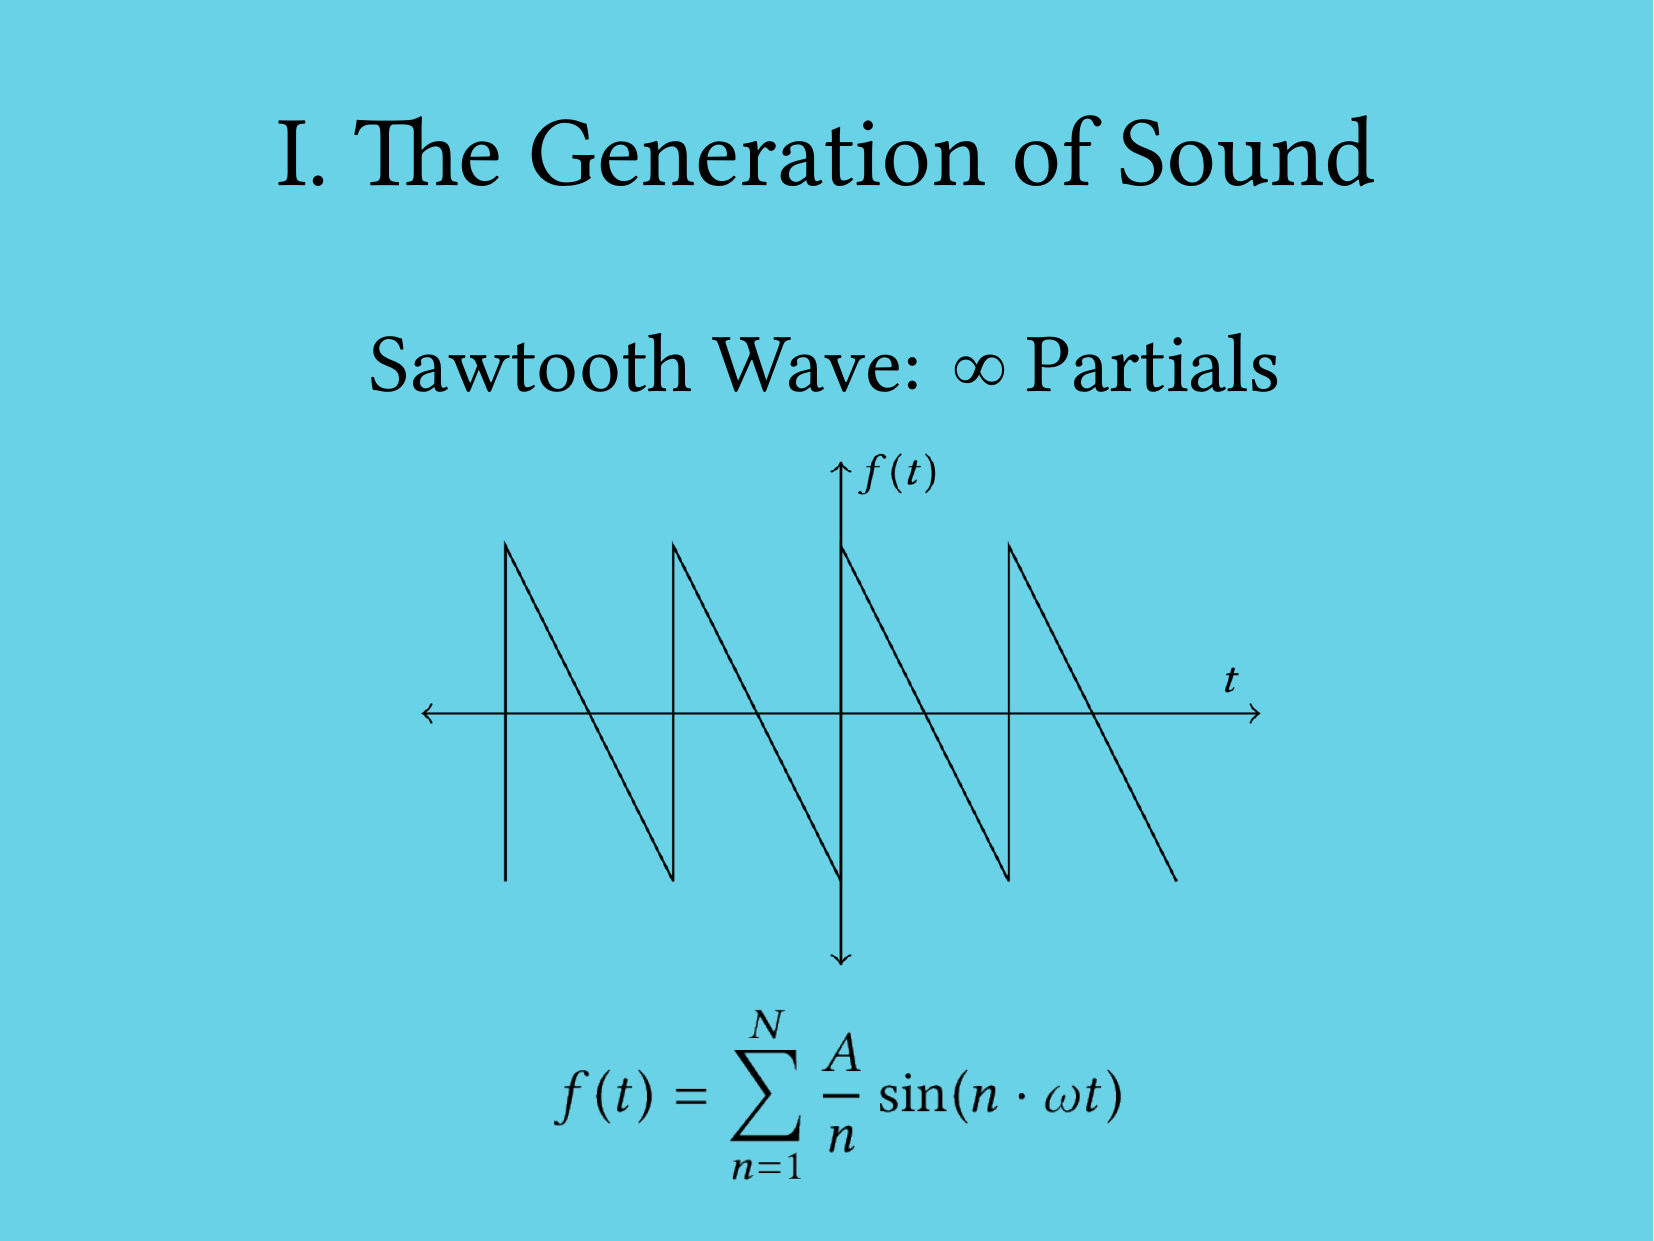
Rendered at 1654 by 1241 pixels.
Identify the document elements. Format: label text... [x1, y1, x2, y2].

picture [420, 434, 1261, 966]
title I. The Generation of Sound [82, 49, 1571, 257]
subtitle Sawtooth Wave: Partials [82, 290, 1570, 1010]
picture [554, 1004, 1126, 1186]
chart [932, 351, 1026, 391]
